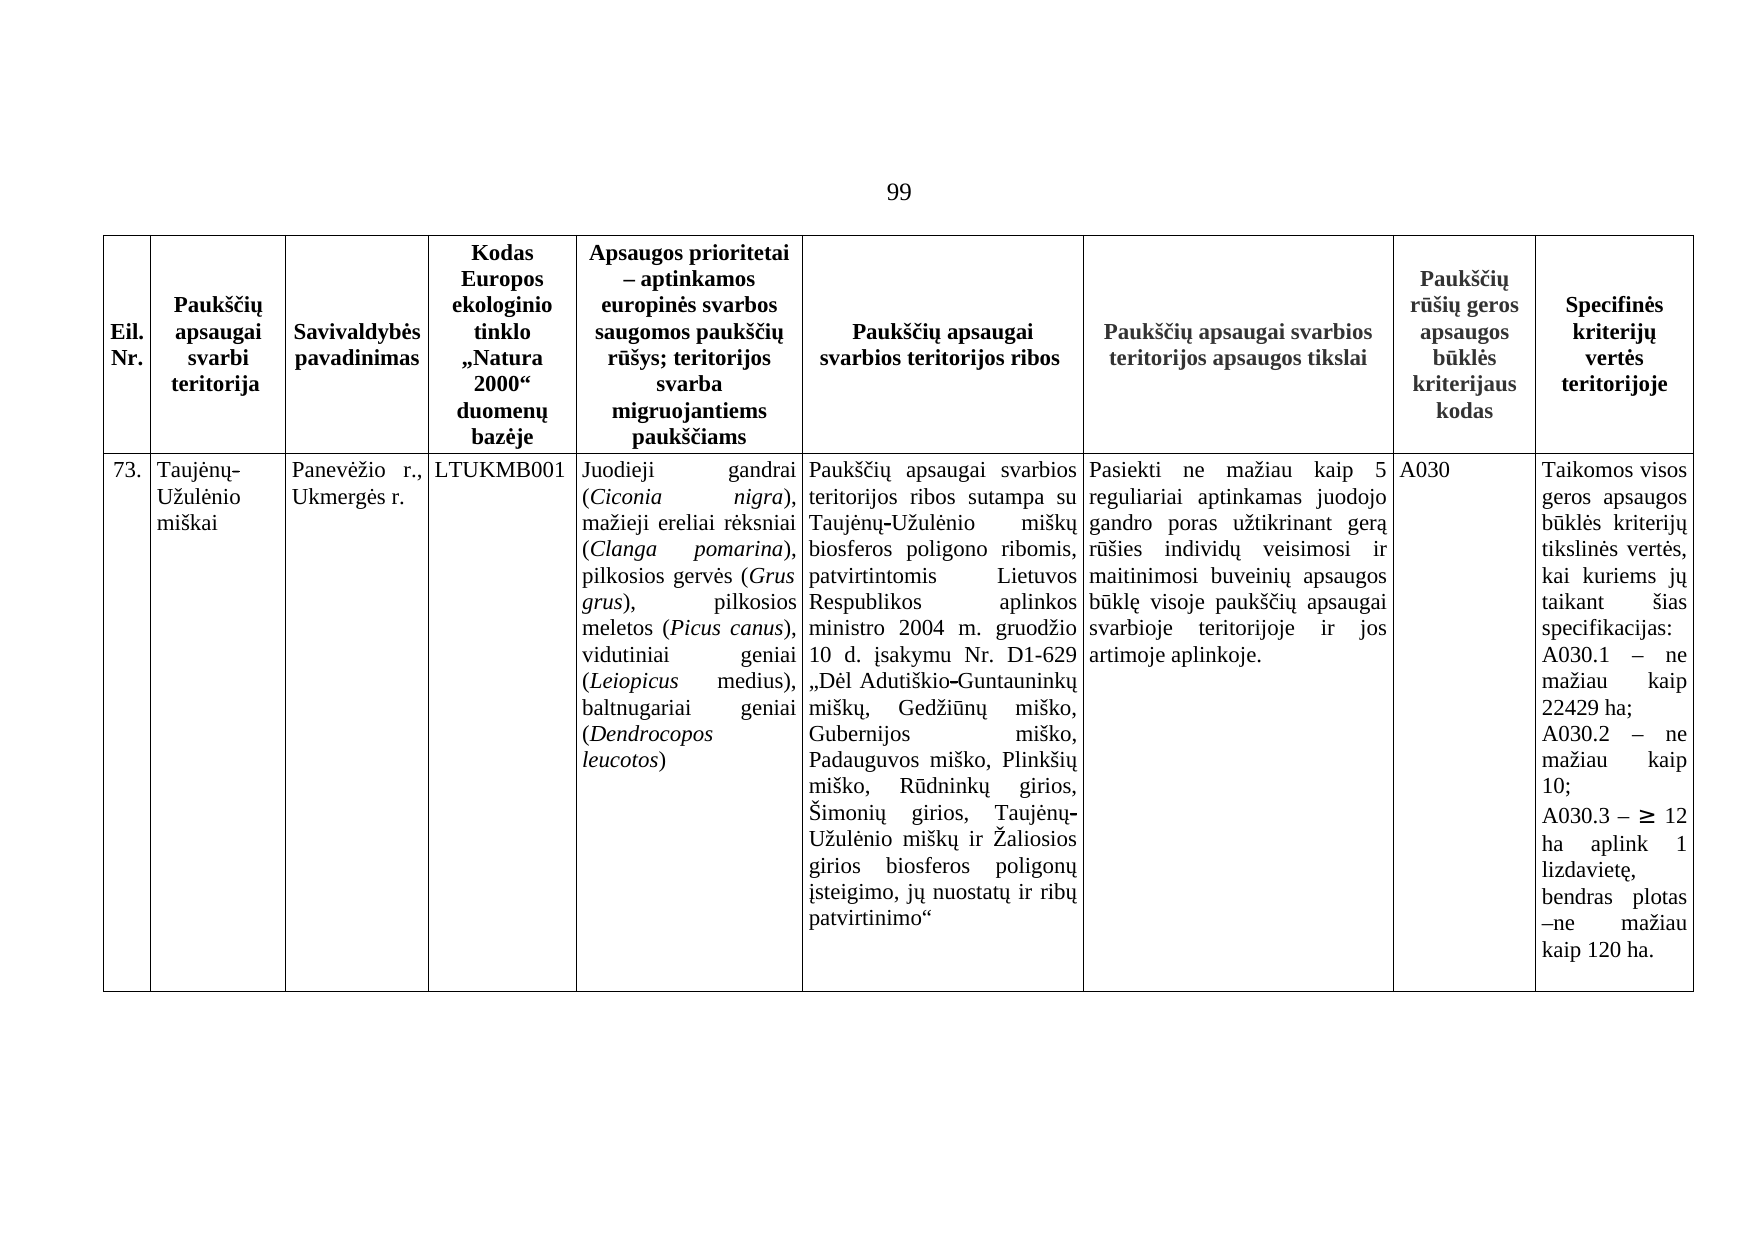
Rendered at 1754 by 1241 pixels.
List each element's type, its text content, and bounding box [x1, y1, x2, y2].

table_cell Pasiekti ne mažiau kaip 5 reguliariai aptinkamas juodojo gandro poras užtikrinant gerą rūšies individų veisimosi ir maitinimosi buveinių apsaugos būklę visoje paukščių apsaugai svarbioje teritorijoje ir jos artimoje aplinkoje. [1084, 454, 1393, 991]
table_header Specifinės kriterijų vertės teritorijoje [1536, 236, 1693, 452]
table_header Kodas Europos ekologinio tinklo „Natura 2000“ duomenų bazėje [429, 236, 576, 452]
table_cell Panevėžio r., Ukmergės r. [286, 454, 428, 991]
table_cell Taujėnų-Užulėnio miškai [151, 454, 285, 991]
table_header Apsaugos prioritetai – aptinkamos europinės svarbos saugomos paukščių rūšys; teritorijos svarba migruojantiems paukščiams [577, 236, 802, 452]
table_header Paukščių apsaugai svarbi teritorija [151, 236, 285, 452]
table_cell Paukščių apsaugai svarbios teritorijos ribos sutampa su Taujėnų-Užulėnio miškų biosferos poligono ribomis, patvirtintomis Lietuvos Respublikos aplinkos ministro 2004 m. gruodžio 10 d. įsakymu Nr. D1-629 „Dėl Adutiškio-Guntauninkų miškų, Gedžiūnų miško, Gubernijos miško, Padauguvos miško, Plinkšių miško, Rūdninkų girios, Šimonių girios, Taujėnų-Užulėnio miškų ir Žaliosios girios biosferos poligonų įsteigimo, jų nuostatų ir ribų patvirtinimo“ [803, 454, 1083, 991]
table_header Paukščių apsaugai svarbios teritorijos ribos [803, 236, 1083, 452]
table_cell Juodieji gandrai (Ciconia nigra), mažieji ereliai rėksniai (Clanga pomarina), pilkosios gervės (Grus grus), pilkosios meletos (Picus canus), vidutiniai geniai (Leiopicus medius), baltnugariai geniai (Dendrocopos leucotos) [577, 454, 802, 991]
table_header Paukščių apsaugai svarbios teritorijos apsaugos tikslai [1084, 236, 1393, 452]
table_header Paukščių rūšių geros apsaugos būklės kriterijaus kodas [1394, 236, 1535, 452]
table_cell A030 [1394, 454, 1535, 991]
table_header Savivaldybės pavadinimas [286, 236, 428, 452]
table_cell Taikomos visos geros apsaugos būklės kriterijų tikslinės vertės, kai kuriems jų taikant šias specifikacijas: A030.1 – ne mažiau kaip 22429 ha; A030.2 – ne mažiau kaip 10; A030.3 – ≥ 12 ha aplink 1 lizdavietę, bendras plotas –ne mažiau kaip 120 ha. [1536, 454, 1693, 991]
table_cell 73. [104, 454, 150, 991]
table_header Eil. Nr. [104, 236, 150, 452]
table_cell LTUKMB001 [429, 454, 576, 991]
